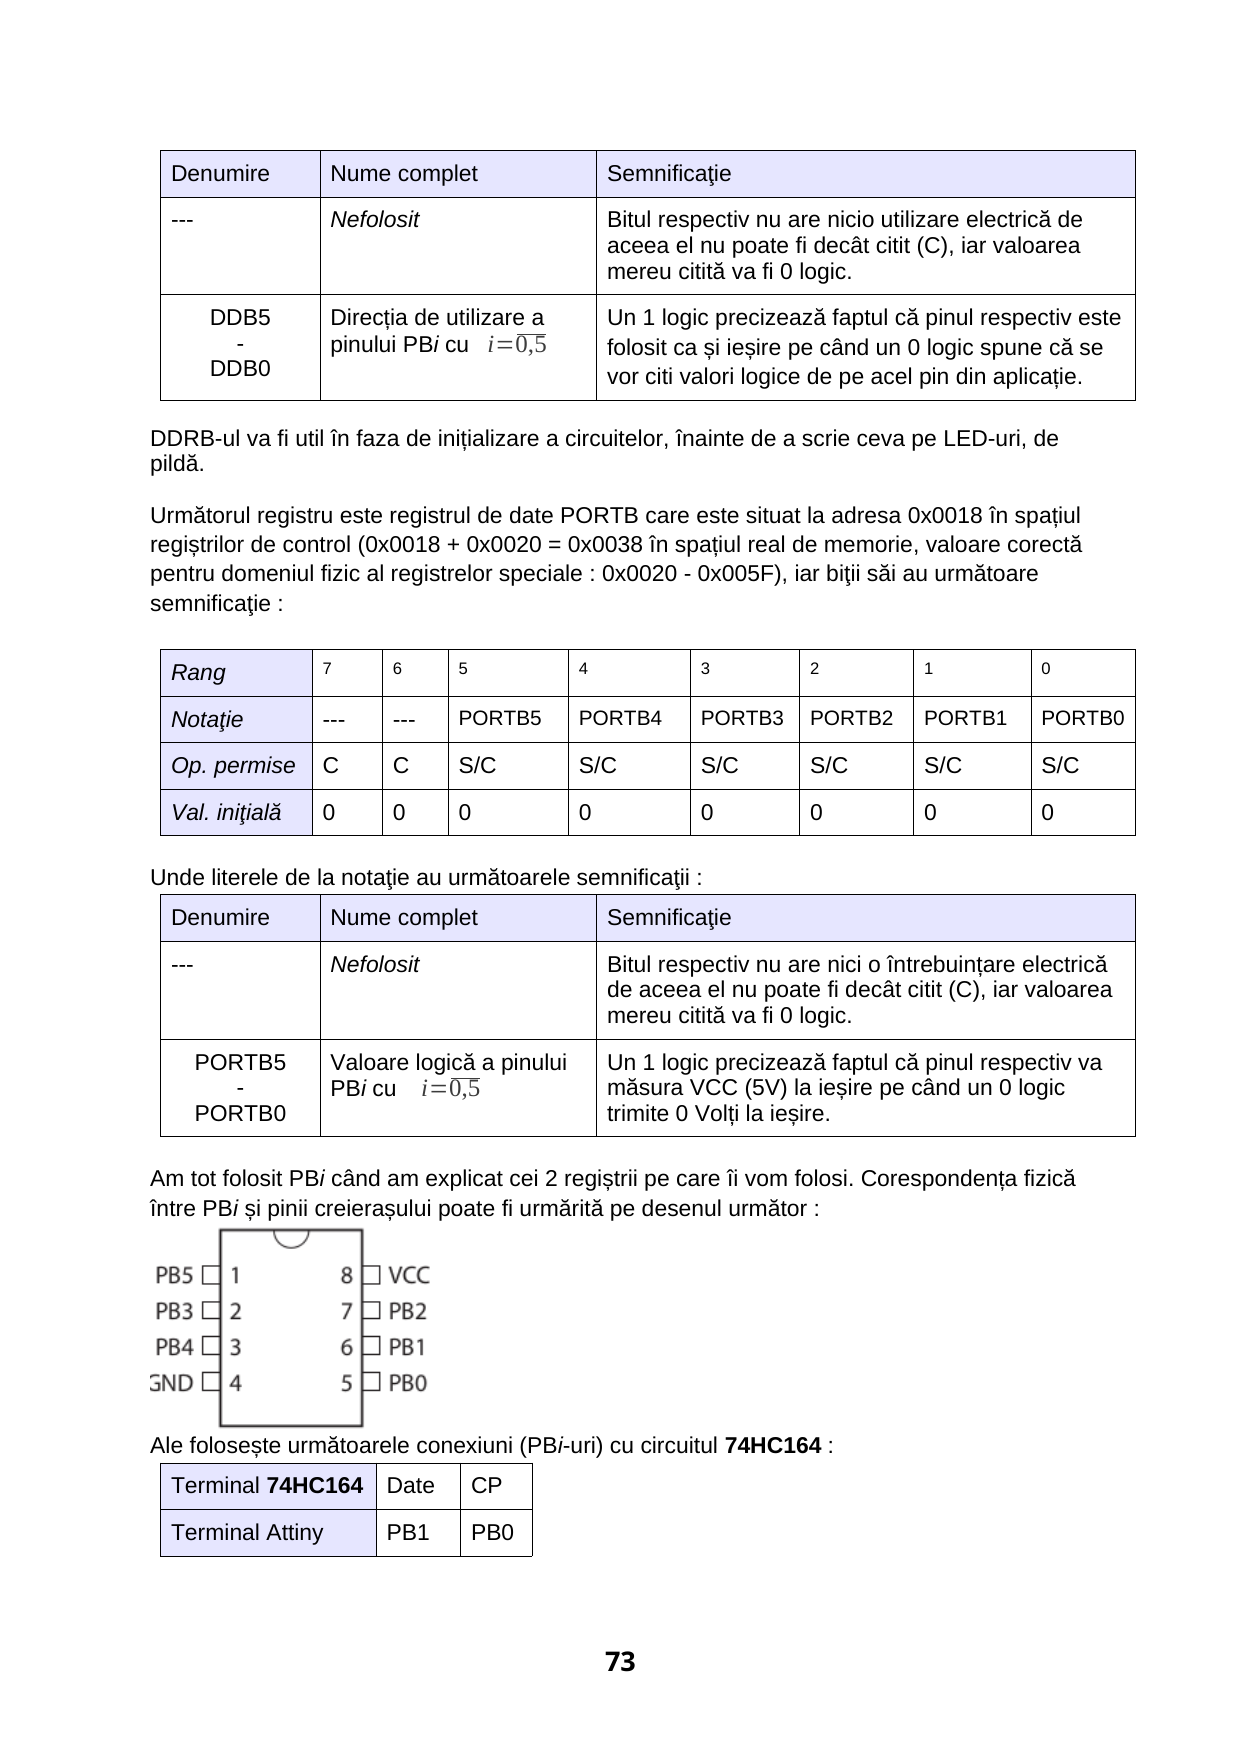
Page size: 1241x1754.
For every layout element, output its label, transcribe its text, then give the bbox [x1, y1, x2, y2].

table_header 5 [449, 650, 568, 696]
table_header Rang [161, 650, 312, 696]
table_cell 0 [1032, 790, 1135, 835]
table_cell Terminal Attiny [161, 1510, 376, 1556]
table_cell --- [161, 198, 320, 294]
table_cell 0 [800, 790, 913, 835]
table_cell Op. permise [161, 743, 312, 789]
table_cell Val. iniţială [161, 790, 312, 835]
table_cell Bitul respectiv nu are nici o întrebuințare electrică de aceea el nu poate fi decât citit (C), iar valoarea mereu citită va fi 0 logic. [597, 942, 1135, 1039]
table_header 1 [914, 650, 1031, 696]
table_cell PB0 [461, 1510, 532, 1556]
table_header 7 [313, 650, 382, 696]
table_header 2 [800, 650, 913, 696]
picture [150, 1224, 430, 1430]
table_cell 0 [449, 790, 568, 835]
table_header 0 [1032, 650, 1135, 696]
table_cell C [313, 743, 382, 789]
table_cell Direcția de utilizare a pinului PBi cu [321, 295, 596, 400]
table_cell Nefolosit [321, 942, 596, 1039]
table_cell Un 1 logic precizează faptul că pinul respectiv va măsura VCC (5V) la ieșire pe când un 0 logic trimite 0 Volți la ieșire. [597, 1040, 1135, 1136]
table_cell Nefolosit [321, 198, 596, 294]
table_header 6 [383, 650, 448, 696]
table_header Semnificaţie [597, 895, 1135, 941]
table_cell 0 [383, 790, 448, 835]
text Următorul registru este registrul de date PORTB care este situat la adresa 0x0018 în spațiul regiștrilor de control (0x0018 + 0x0020 = 0x0038 în spațiul real de memorie, valoare corectă pentru domeniul fizic al registrelor speciale : 0x0020 - 0x005F), iar biţii săi au următoare semnificaţie : [150, 502, 1091, 616]
table_cell S/C [914, 743, 1031, 789]
table_cell Un 1 logic precizează faptul că pinul respectiv este folosit ca și ieșire pe când un 0 logic spune că se vor citi valori logice de pe acel pin din aplicație. [597, 295, 1135, 400]
text Unde literele de la notaţie au următoarele semnificaţii : [150, 865, 1091, 891]
table_cell PORTB2 [800, 697, 913, 742]
table_cell S/C [1032, 743, 1135, 789]
text Am tot folosit PBi când am explicat cei 2 regiștrii pe care îi vom folosi. Corespondența fizică între PBi și pinii creierașului poate fi urmărită pe desenul următor : [150, 1166, 1091, 1221]
table_cell DDB5 - DDB0 [161, 295, 320, 400]
table_cell 0 [914, 790, 1031, 835]
table_cell --- [383, 697, 448, 742]
table_header Terminal 74HC164 [161, 1464, 376, 1509]
table_cell S/C [569, 743, 690, 789]
table_cell 0 [569, 790, 690, 835]
table_header 3 [691, 650, 799, 696]
table_cell PORTB0 [1032, 697, 1135, 742]
table_cell --- [313, 697, 382, 742]
table_cell Bitul respectiv nu are nicio utilizare electrică de aceea el nu poate fi decât citit (C), iar valoarea mereu citită va fi 0 logic. [597, 198, 1135, 294]
table_header Date [377, 1464, 460, 1509]
table_header 4 [569, 650, 690, 696]
table_cell PORTB1 [914, 697, 1031, 742]
text DDRB-ul va fi util în faza de inițializare a circuitelor, înainte de a scrie ceva pe LED-uri, de pildă. [150, 425, 1091, 477]
table_cell 0 [313, 790, 382, 835]
table_header CP [461, 1464, 532, 1509]
text Ale folosește următoarele conexiuni (PBi-uri) cu circuitul 74HC164 : [150, 1433, 1091, 1459]
table_cell PORTB3 [691, 697, 799, 742]
table_cell PORTB4 [569, 697, 690, 742]
table_header Semnificaţie [597, 151, 1135, 197]
table_header Nume complet [321, 895, 596, 941]
table_cell S/C [800, 743, 913, 789]
table_cell C [383, 743, 448, 789]
table_cell S/C [449, 743, 568, 789]
table_cell Valoare logică a pinului PBi cu [321, 1040, 596, 1136]
table_cell S/C [691, 743, 799, 789]
table_header Denumire [161, 151, 320, 197]
table_cell Notaţie [161, 697, 312, 742]
table_cell PORTB5 - PORTB0 [161, 1040, 320, 1136]
table_header Nume complet [321, 151, 596, 197]
table_cell PORTB5 [449, 697, 568, 742]
table_cell 0 [691, 790, 799, 835]
table_cell --- [161, 942, 320, 1039]
table_cell PB1 [377, 1510, 460, 1556]
table_header Denumire [161, 895, 320, 941]
